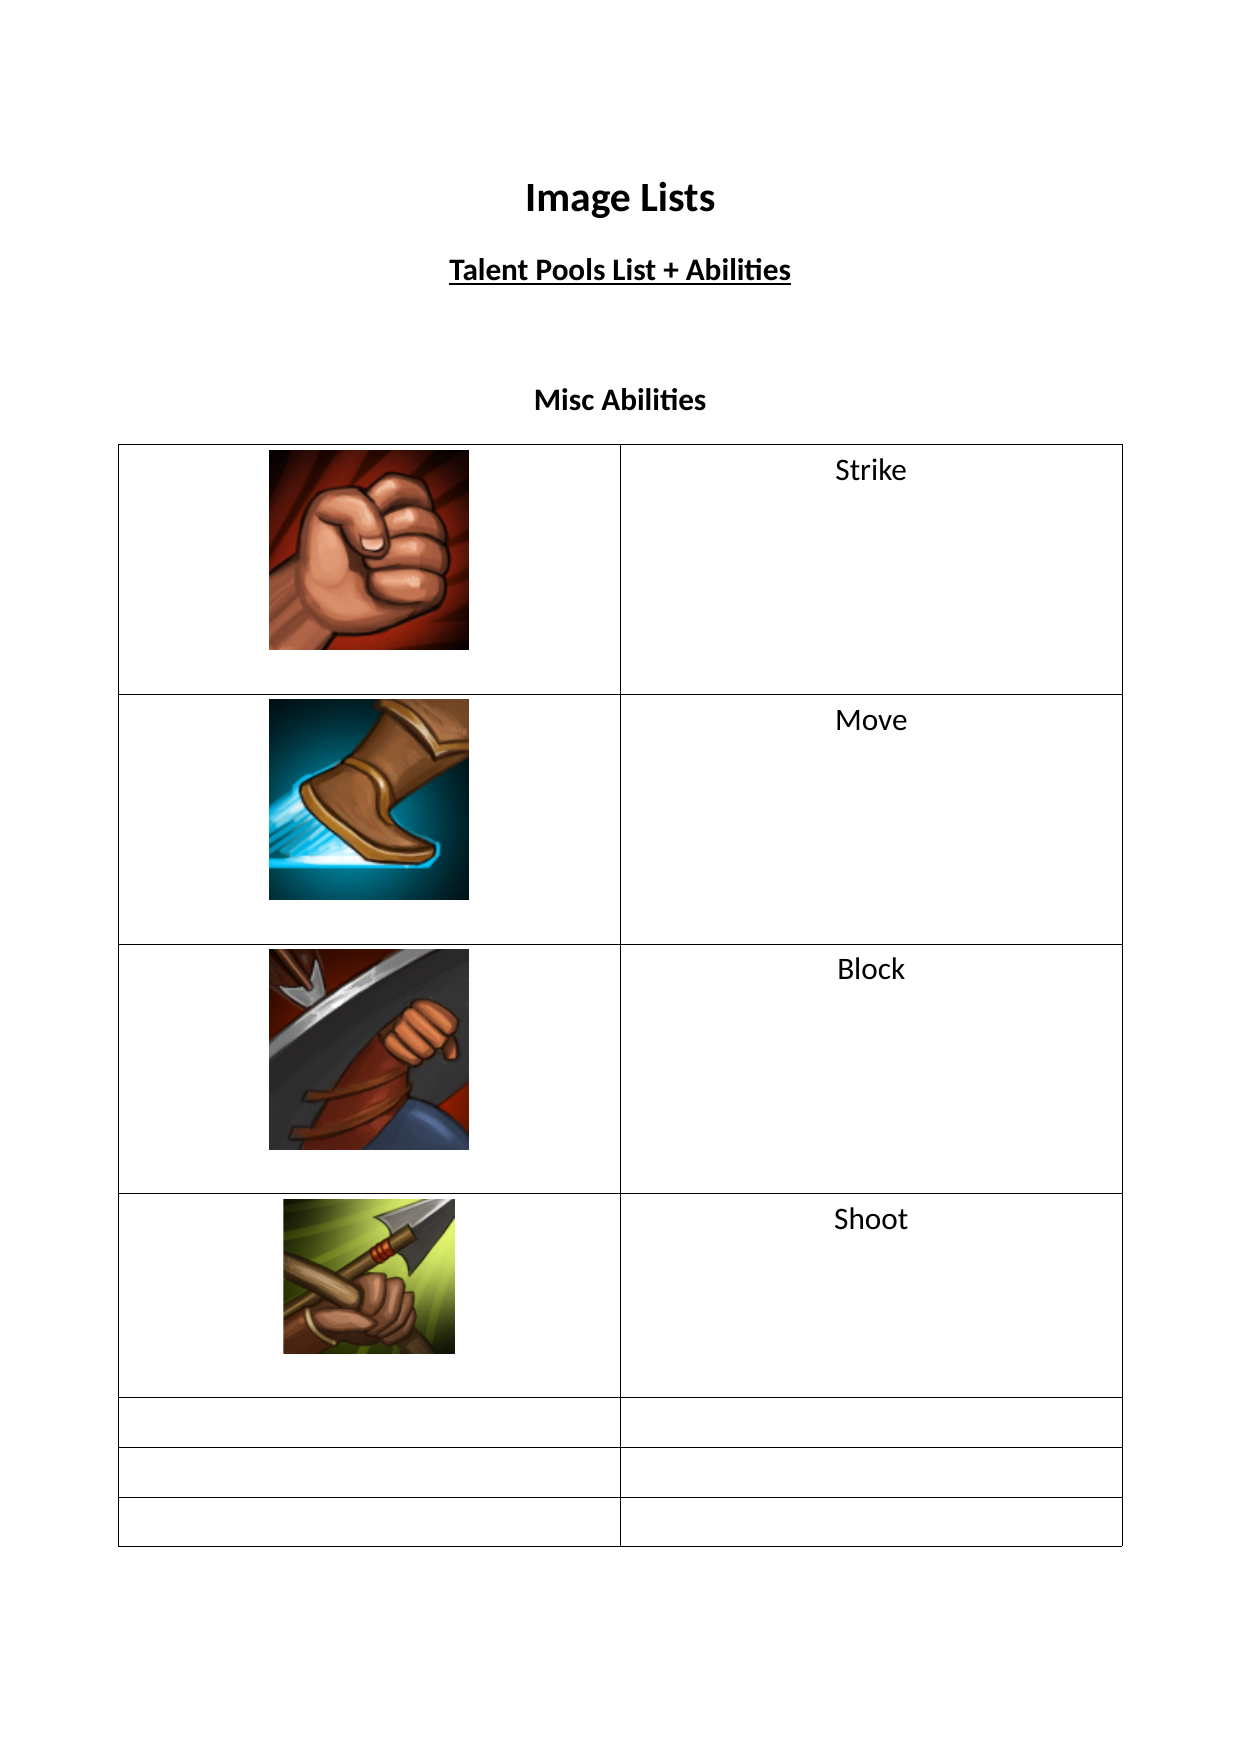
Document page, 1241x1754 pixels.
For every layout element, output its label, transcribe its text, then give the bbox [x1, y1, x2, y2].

text Image Lists [118, 171, 1122, 222]
table_cell [119, 945, 620, 1193]
picture [269, 699, 469, 900]
picture [269, 870, 282, 884]
picture [283, 1199, 455, 1354]
text Talent Pools List + Abilities [118, 250, 1122, 288]
table_cell [119, 1498, 620, 1546]
table_cell [119, 695, 620, 943]
table_header Strike [621, 445, 1122, 694]
table_cell [621, 1448, 1122, 1497]
table_cell Shoot [621, 1194, 1122, 1397]
table_cell [119, 1194, 620, 1397]
table_cell [621, 1498, 1122, 1546]
table_cell [621, 1398, 1122, 1447]
table_cell Move [621, 695, 1122, 943]
picture [269, 450, 469, 650]
table_header [119, 445, 620, 694]
text Misc Abilities [118, 379, 1122, 418]
table_cell [119, 1448, 620, 1497]
table_cell Block [621, 945, 1122, 1193]
table_cell [119, 1398, 620, 1447]
picture [269, 949, 469, 1150]
